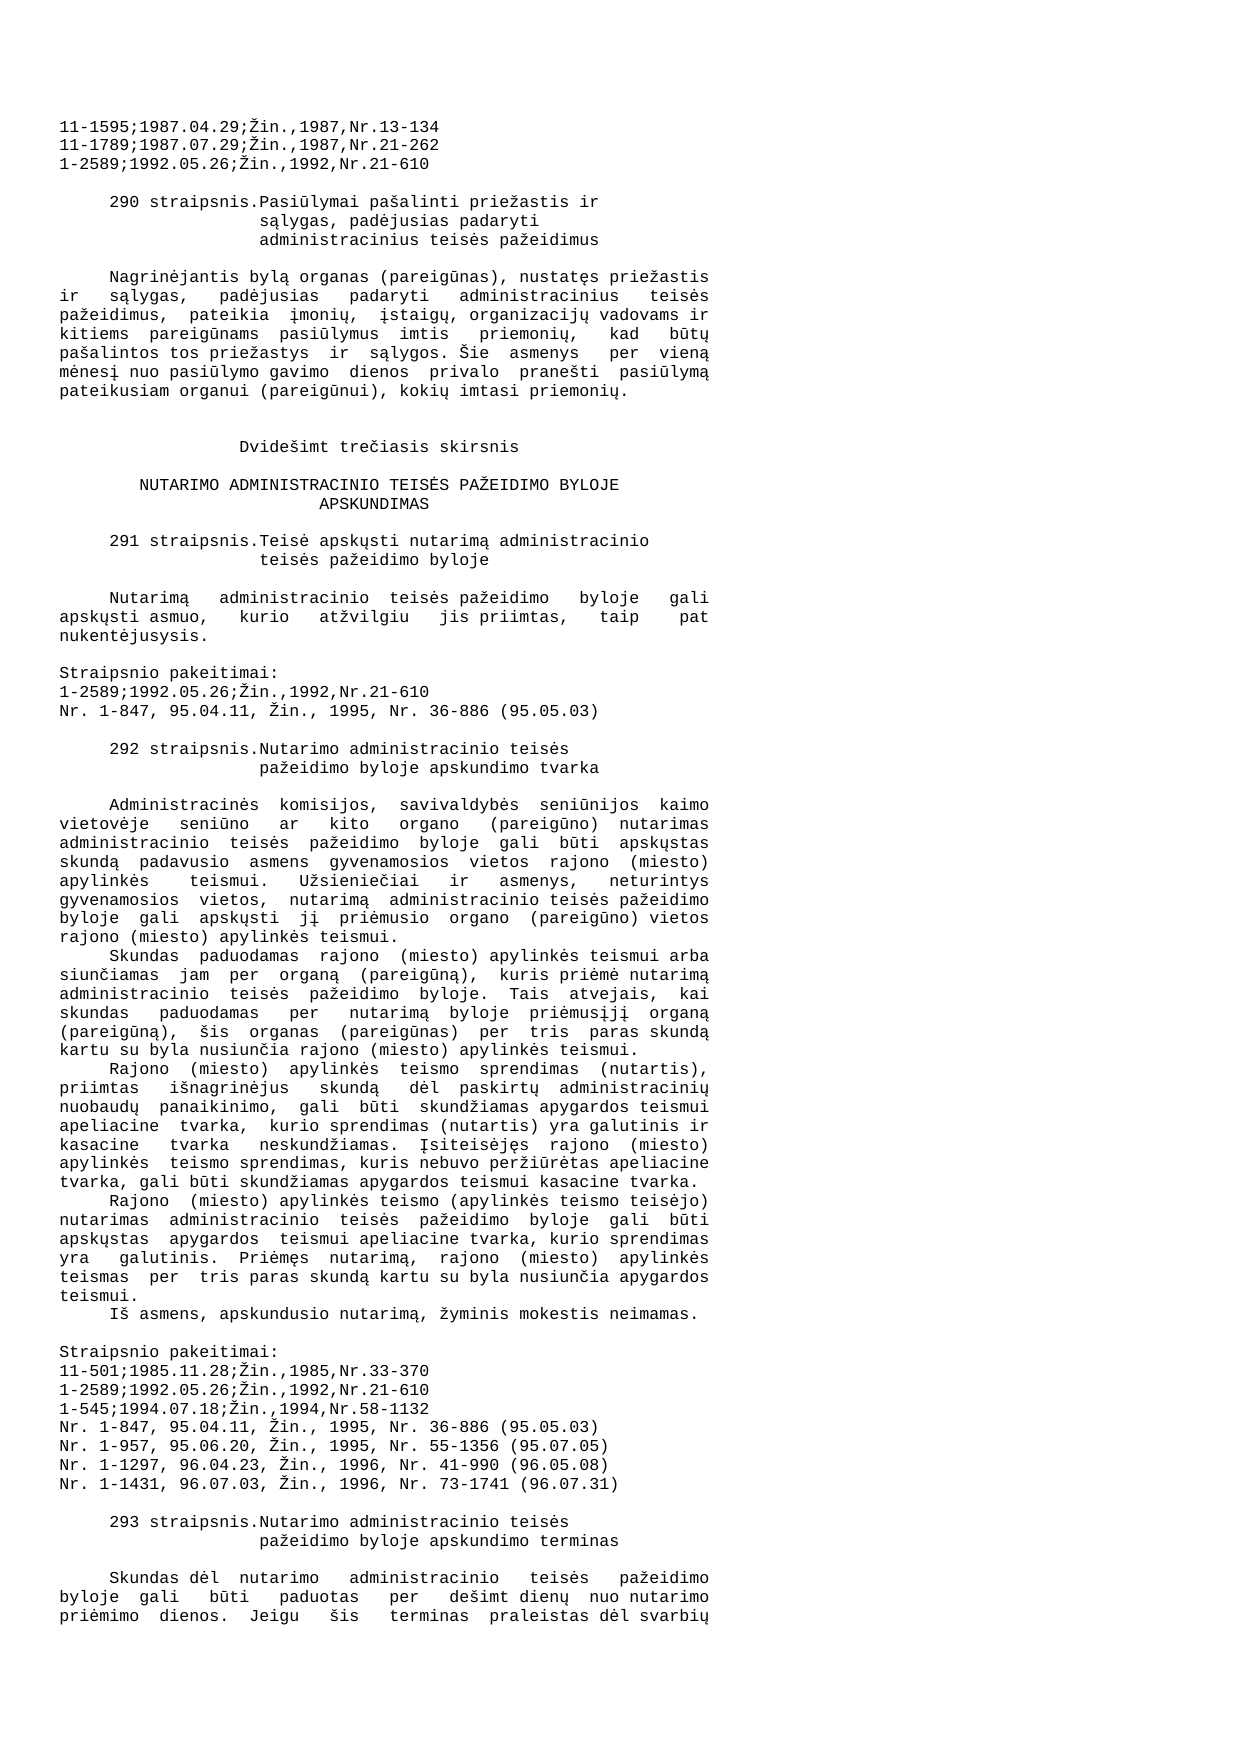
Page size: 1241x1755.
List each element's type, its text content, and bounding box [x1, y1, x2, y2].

text siunčiamas jam per organą (pareigūną), kuris priėmė nutarimą [59, 967, 1122, 985]
text nuobaudų panaikinimo, gali būti skundžiamas apygardos teismui [59, 1098, 1122, 1117]
text 1-2589;1992.05.26;Žin.,1992,Nr.21-610 [59, 156, 1122, 175]
text administracinius teisės pažeidimus [59, 231, 1122, 250]
text priėmimo dienos. Jeigu šis terminas praleistas dėl svarbių [59, 1608, 1122, 1626]
text NUTARIMO ADMINISTRACINIO TEISĖS PAŽEIDIMO BYLOJE [59, 476, 1122, 495]
text tvarka, gali būti skundžiamas apygardos teismui kasacine tvarka. [59, 1174, 1122, 1193]
text Rajono (miesto) apylinkės teismo (apylinkės teismo teisėjo) [59, 1193, 1122, 1212]
text gyvenamosios vietos, nutarimą administracinio teisės pažeidimo [59, 891, 1122, 910]
text teismas per tris paras skundą kartu su byla nusiunčia apygardos [59, 1268, 1122, 1287]
text vietovėje seniūno ar kito organo (pareigūno) nutarimas [59, 816, 1122, 834]
text APSKUNDIMAS [59, 495, 1122, 514]
text nukentėjusysis. [59, 627, 1122, 646]
text ir sąlygas, padėjusias padaryti administracinius teisės [59, 288, 1122, 307]
text apeliacine tvarka, kurio sprendimas (nutartis) yra galutinis ir [59, 1117, 1122, 1136]
text Dvidešimt trečiasis skirsnis [59, 439, 1122, 457]
text byloje gali apskųsti jį priėmusio organo (pareigūno) vietos [59, 910, 1122, 929]
text teismui. [59, 1287, 1122, 1306]
text Nr. 1-1431, 96.07.03, Žin., 1996, Nr. 73-1741 (96.07.31) [59, 1476, 1122, 1494]
text mėnesį nuo pasiūlymo gavimo dienos privalo pranešti pasiūlymą [59, 363, 1122, 382]
text administracinio teisės pažeidimo byloje. Tais atvejais, kai [59, 985, 1122, 1004]
text 11-1595;1987.04.29;Žin.,1987,Nr.13-134 [59, 118, 1122, 137]
text Nr. 1-847, 95.04.11, Žin., 1995, Nr. 36-886 (95.05.03) [59, 703, 1122, 721]
text pašalintos tos priežastys ir sąlygos. Šie asmenys per vieną [59, 344, 1122, 363]
text yra galutinis. Priėmęs nutarimą, rajono (miesto) apylinkės [59, 1249, 1122, 1268]
text apskųsti asmuo, kurio atžvilgiu jis priimtas, taip pat [59, 608, 1122, 627]
text pažeidimo byloje apskundimo tvarka [59, 759, 1122, 778]
text 11-1789;1987.07.29;Žin.,1987,Nr.21-262 [59, 137, 1122, 156]
text administracinio teisės pažeidimo byloje gali būti apskųstas [59, 834, 1122, 853]
text 1-545;1994.07.18;Žin.,1994,Nr.58-1132 [59, 1400, 1122, 1419]
text pažeidimo byloje apskundimo terminas [59, 1532, 1122, 1551]
text 1-2589;1992.05.26;Žin.,1992,Nr.21-610 [59, 1381, 1122, 1400]
text Rajono (miesto) apylinkės teismo sprendimas (nutartis), [59, 1061, 1122, 1080]
text Straipsnio pakeitimai: [59, 665, 1122, 684]
text Skundas paduodamas rajono (miesto) apylinkės teismui arba [59, 948, 1122, 967]
text rajono (miesto) apylinkės teismui. [59, 929, 1122, 948]
text Nr. 1-1297, 96.04.23, Žin., 1996, Nr. 41-990 (96.05.08) [59, 1457, 1122, 1476]
text Skundas dėl nutarimo administracinio teisės pažeidimo [59, 1570, 1122, 1589]
text sąlygas, padėjusias padaryti [59, 212, 1122, 231]
text Straipsnio pakeitimai: [59, 1344, 1122, 1362]
text Administracinės komisijos, savivaldybės seniūnijos kaimo [59, 797, 1122, 816]
text Nutarimą administracinio teisės pažeidimo byloje gali [59, 589, 1122, 608]
text pateikusiam organui (pareigūnui), kokių imtasi priemonių. [59, 382, 1122, 401]
text 11-501;1985.11.28;Žin.,1985,Nr.33-370 [59, 1362, 1122, 1381]
text apylinkės teismui. Užsieniečiai ir asmenys, neturintys [59, 872, 1122, 891]
text (pareigūną), šis organas (pareigūnas) per tris paras skundą [59, 1023, 1122, 1042]
text 290 straipsnis.Pasiūlymai pašalinti priežastis ir [59, 193, 1122, 212]
text skundą padavusio asmens gyvenamosios vietos rajono (miesto) [59, 853, 1122, 872]
text apskųstas apygardos teismui apeliacine tvarka, kurio sprendimas [59, 1231, 1122, 1249]
text byloje gali būti paduotas per dešimt dienų nuo nutarimo [59, 1589, 1122, 1608]
text Nr. 1-847, 95.04.11, Žin., 1995, Nr. 36-886 (95.05.03) [59, 1419, 1122, 1438]
text 293 straipsnis.Nutarimo administracinio teisės [59, 1513, 1122, 1532]
text priimtas išnagrinėjus skundą dėl paskirtų administracinių [59, 1080, 1122, 1098]
text 292 straipsnis.Nutarimo administracinio teisės [59, 740, 1122, 759]
text kitiems pareigūnams pasiūlymus imtis priemonių, kad būtų [59, 326, 1122, 344]
text Nr. 1-957, 95.06.20, Žin., 1995, Nr. 55-1356 (95.07.05) [59, 1438, 1122, 1457]
text kasacine tvarka neskundžiamas. Įsiteisėjęs rajono (miesto) [59, 1136, 1122, 1155]
text Iš asmens, apskundusio nutarimą, žyminis mokestis neimamas. [59, 1306, 1122, 1325]
text Nagrinėjantis bylą organas (pareigūnas), nustatęs priežastis [59, 269, 1122, 288]
text teisės pažeidimo byloje [59, 552, 1122, 571]
text skundas paduodamas per nutarimą byloje priėmusįjį organą [59, 1004, 1122, 1023]
text 1-2589;1992.05.26;Žin.,1992,Nr.21-610 [59, 684, 1122, 703]
text 291 straipsnis.Teisė apskųsti nutarimą administracinio [59, 533, 1122, 552]
text apylinkės teismo sprendimas, kuris nebuvo peržiūrėtas apeliacine [59, 1155, 1122, 1174]
text kartu su byla nusiunčia rajono (miesto) apylinkės teismui. [59, 1042, 1122, 1061]
text nutarimas administracinio teisės pažeidimo byloje gali būti [59, 1212, 1122, 1231]
text pažeidimus, pateikia įmonių, įstaigų, organizacijų vadovams ir [59, 307, 1122, 326]
